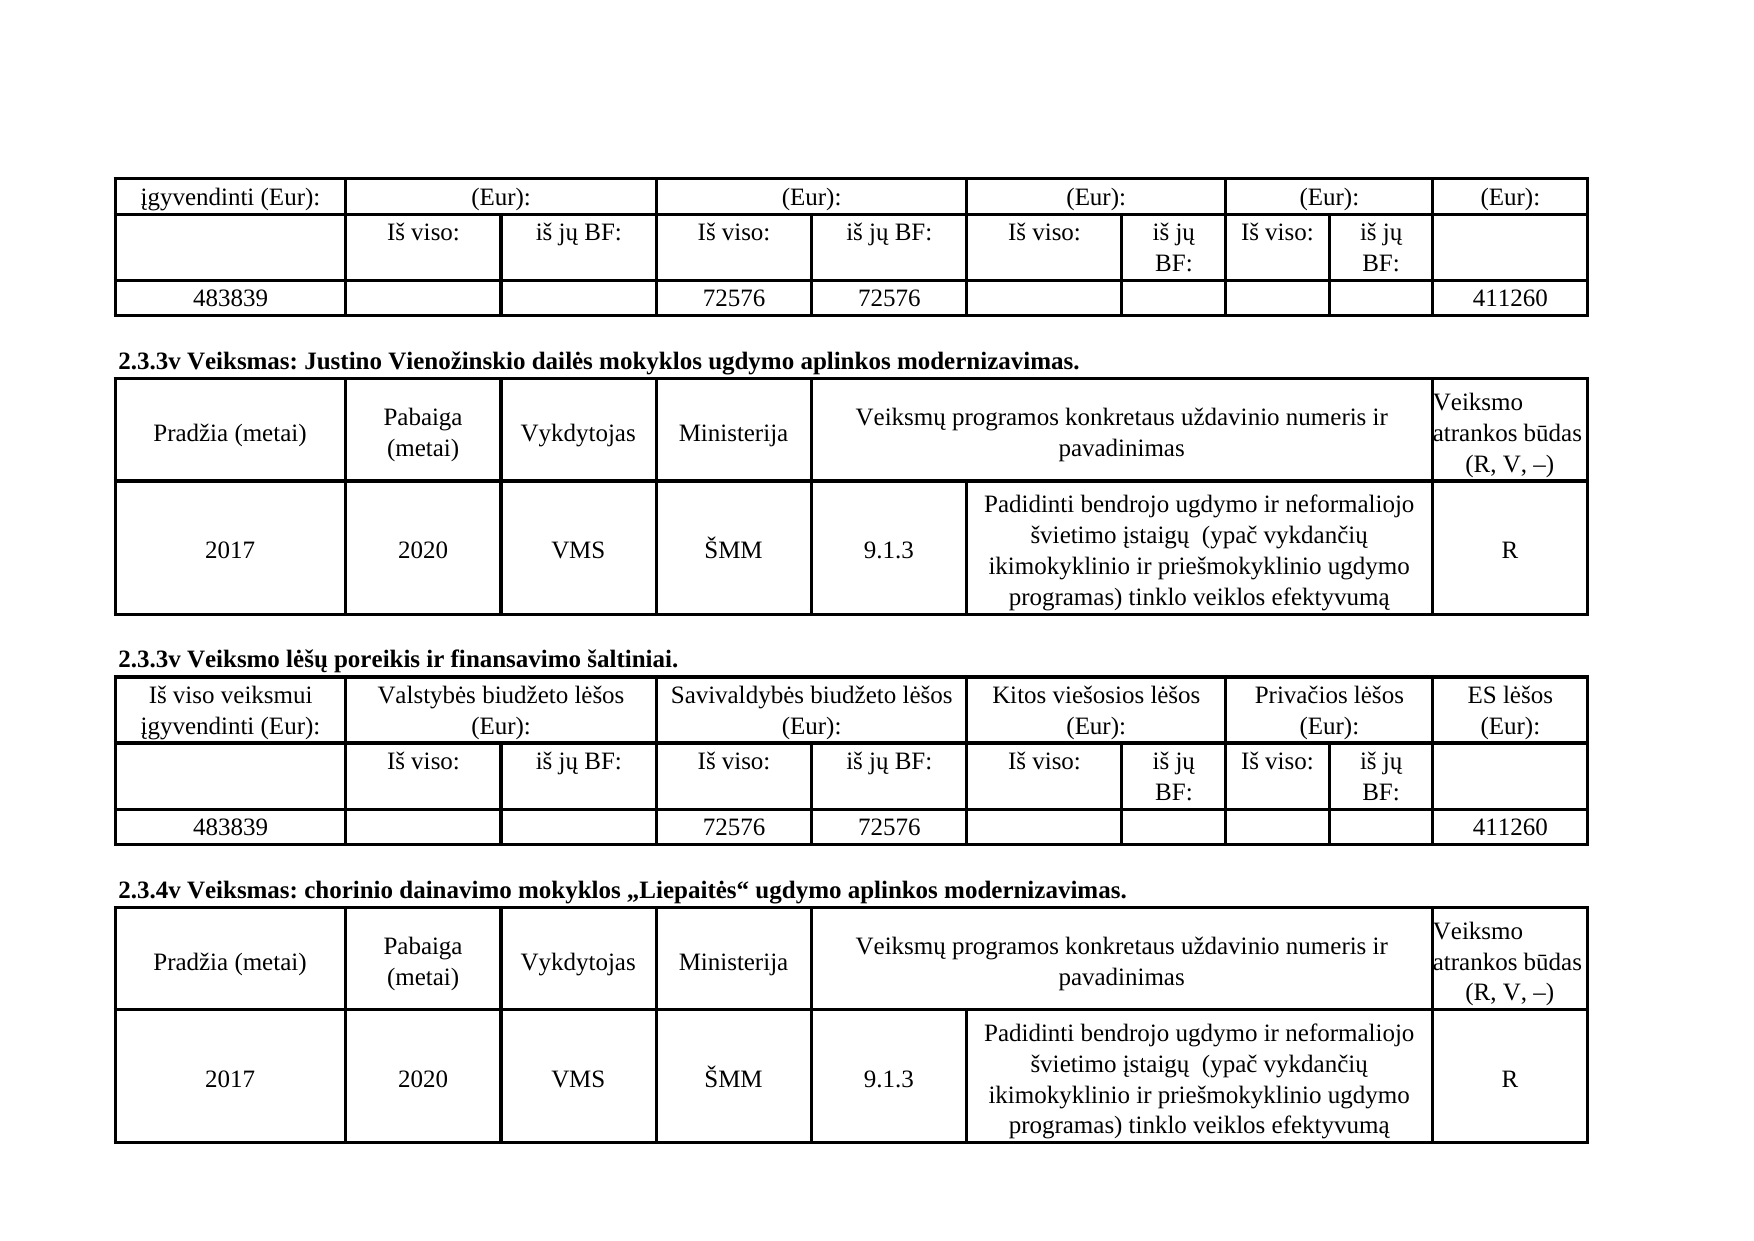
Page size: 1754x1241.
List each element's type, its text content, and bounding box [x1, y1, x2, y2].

table_cell [503, 282, 655, 314]
table_cell Iš viso: [968, 745, 1120, 808]
table_cell 72576 [658, 282, 810, 314]
table_header Veiksmų programos konkretaus uždavinio numeris ir pavadinimas [813, 909, 1431, 1008]
table_cell R [1434, 1011, 1586, 1141]
table_cell iš jų BF: [503, 216, 655, 279]
table_cell [1434, 745, 1586, 808]
table_header Vykdytojas [503, 909, 655, 1008]
table_cell [1434, 216, 1586, 279]
table_cell 2017 [117, 1011, 344, 1141]
table_cell [1123, 282, 1224, 314]
table_cell VMS [503, 483, 655, 612]
table_cell iš jų BF: [1331, 745, 1431, 808]
table_cell VMS [503, 1011, 655, 1141]
table_header Savivaldybės biudžeto lėšos (Eur): [658, 679, 965, 741]
table_cell ŠMM [658, 1011, 810, 1141]
table_cell Iš viso: [347, 745, 499, 808]
table_header Pradžia (metai) [117, 909, 344, 1008]
table_cell [347, 282, 499, 314]
table_cell [968, 282, 1120, 314]
table_cell R [1434, 483, 1586, 612]
text 2.3.4v Veiksmas: chorinio dainavimo mokyklos „Liepaitės“ ugdymo aplinkos modernizavimas. [118, 875, 1636, 904]
table_cell Padidinti bendrojo ugdymo ir neformaliojo švietimo įstaigų (ypač vykdančių ikimokyklinio ir priešmokyklinio ugdymo programas) tinklo veiklos efektyvumą [968, 483, 1431, 612]
table_cell iš jų BF: [1331, 216, 1431, 279]
table_header Pradžia (metai) [117, 380, 344, 479]
table_cell [968, 811, 1120, 843]
table_cell 72576 [658, 811, 810, 843]
table_header Pabaiga (metai) [347, 380, 499, 479]
table_header (Eur): [968, 180, 1224, 213]
table_cell Iš viso: [658, 216, 810, 279]
table_cell 411260 [1434, 282, 1586, 314]
table_cell 411260 [1434, 811, 1586, 843]
table_cell [1227, 282, 1328, 314]
table_header (Eur): [347, 180, 655, 213]
table_header Veiksmų programos konkretaus uždavinio numeris ir pavadinimas [813, 380, 1431, 479]
table_header Privačios lėšos (Eur): [1227, 679, 1431, 741]
text 2.3.3v Veiksmas: Justino Vienožinskio dailės mokyklos ugdymo aplinkos modernizavimas. [118, 346, 1636, 375]
table_cell [1331, 811, 1431, 843]
table_cell Iš viso: [968, 216, 1120, 279]
table_cell Iš viso: [658, 745, 810, 808]
table_cell [1123, 811, 1224, 843]
table_header Veiksmo atrankos būdas (R, V, –) [1434, 909, 1586, 1008]
table_header (Eur): [1434, 180, 1586, 213]
table_cell [347, 811, 499, 843]
table_header Ministerija [658, 909, 810, 1008]
table_cell iš jų BF: [1123, 216, 1224, 279]
table_cell Iš viso: [1227, 745, 1328, 808]
table_header Ministerija [658, 380, 810, 479]
table_header Veiksmo atrankos būdas (R, V, –) [1434, 380, 1586, 479]
table_cell [503, 811, 655, 843]
table_header (Eur): [1227, 180, 1431, 213]
table_header įgyvendinti (Eur): [117, 180, 344, 213]
table_cell [117, 216, 344, 279]
table_cell [1227, 811, 1328, 843]
table_header Kitos viešosios lėšos (Eur): [968, 679, 1224, 741]
table_cell 483839 [117, 811, 344, 843]
table_cell 2017 [117, 483, 344, 612]
table_header (Eur): [658, 180, 965, 213]
table_header Valstybės biudžeto lėšos (Eur): [347, 679, 655, 741]
table_cell 2020 [347, 483, 499, 612]
table_cell iš jų BF: [813, 216, 965, 279]
table_cell Iš viso: [1227, 216, 1328, 279]
table_cell iš jų BF: [813, 745, 965, 808]
table_cell iš jų BF: [503, 745, 655, 808]
text 2.3.3v Veiksmo lėšų poreikis ir finansavimo šaltiniai. [118, 644, 1636, 673]
table_cell 9.1.3 [813, 483, 965, 612]
table_cell 9.1.3 [813, 1011, 965, 1141]
table_header Vykdytojas [503, 380, 655, 479]
table_cell Padidinti bendrojo ugdymo ir neformaliojo švietimo įstaigų (ypač vykdančių ikimokyklinio ir priešmokyklinio ugdymo programas) tinklo veiklos efektyvumą [968, 1011, 1431, 1141]
table_cell 72576 [813, 282, 965, 314]
table_cell [1331, 282, 1431, 314]
table_cell iš jų BF: [1123, 745, 1224, 808]
table_cell Iš viso: [347, 216, 499, 279]
table_cell 2020 [347, 1011, 499, 1141]
table_cell 483839 [117, 282, 344, 314]
table_cell ŠMM [658, 483, 810, 612]
table_header Iš viso veiksmui įgyvendinti (Eur): [117, 679, 344, 741]
table_header ES lėšos (Eur): [1434, 679, 1586, 741]
table_header Pabaiga (metai) [347, 909, 499, 1008]
table_cell 72576 [813, 811, 965, 843]
table_cell [117, 745, 344, 808]
